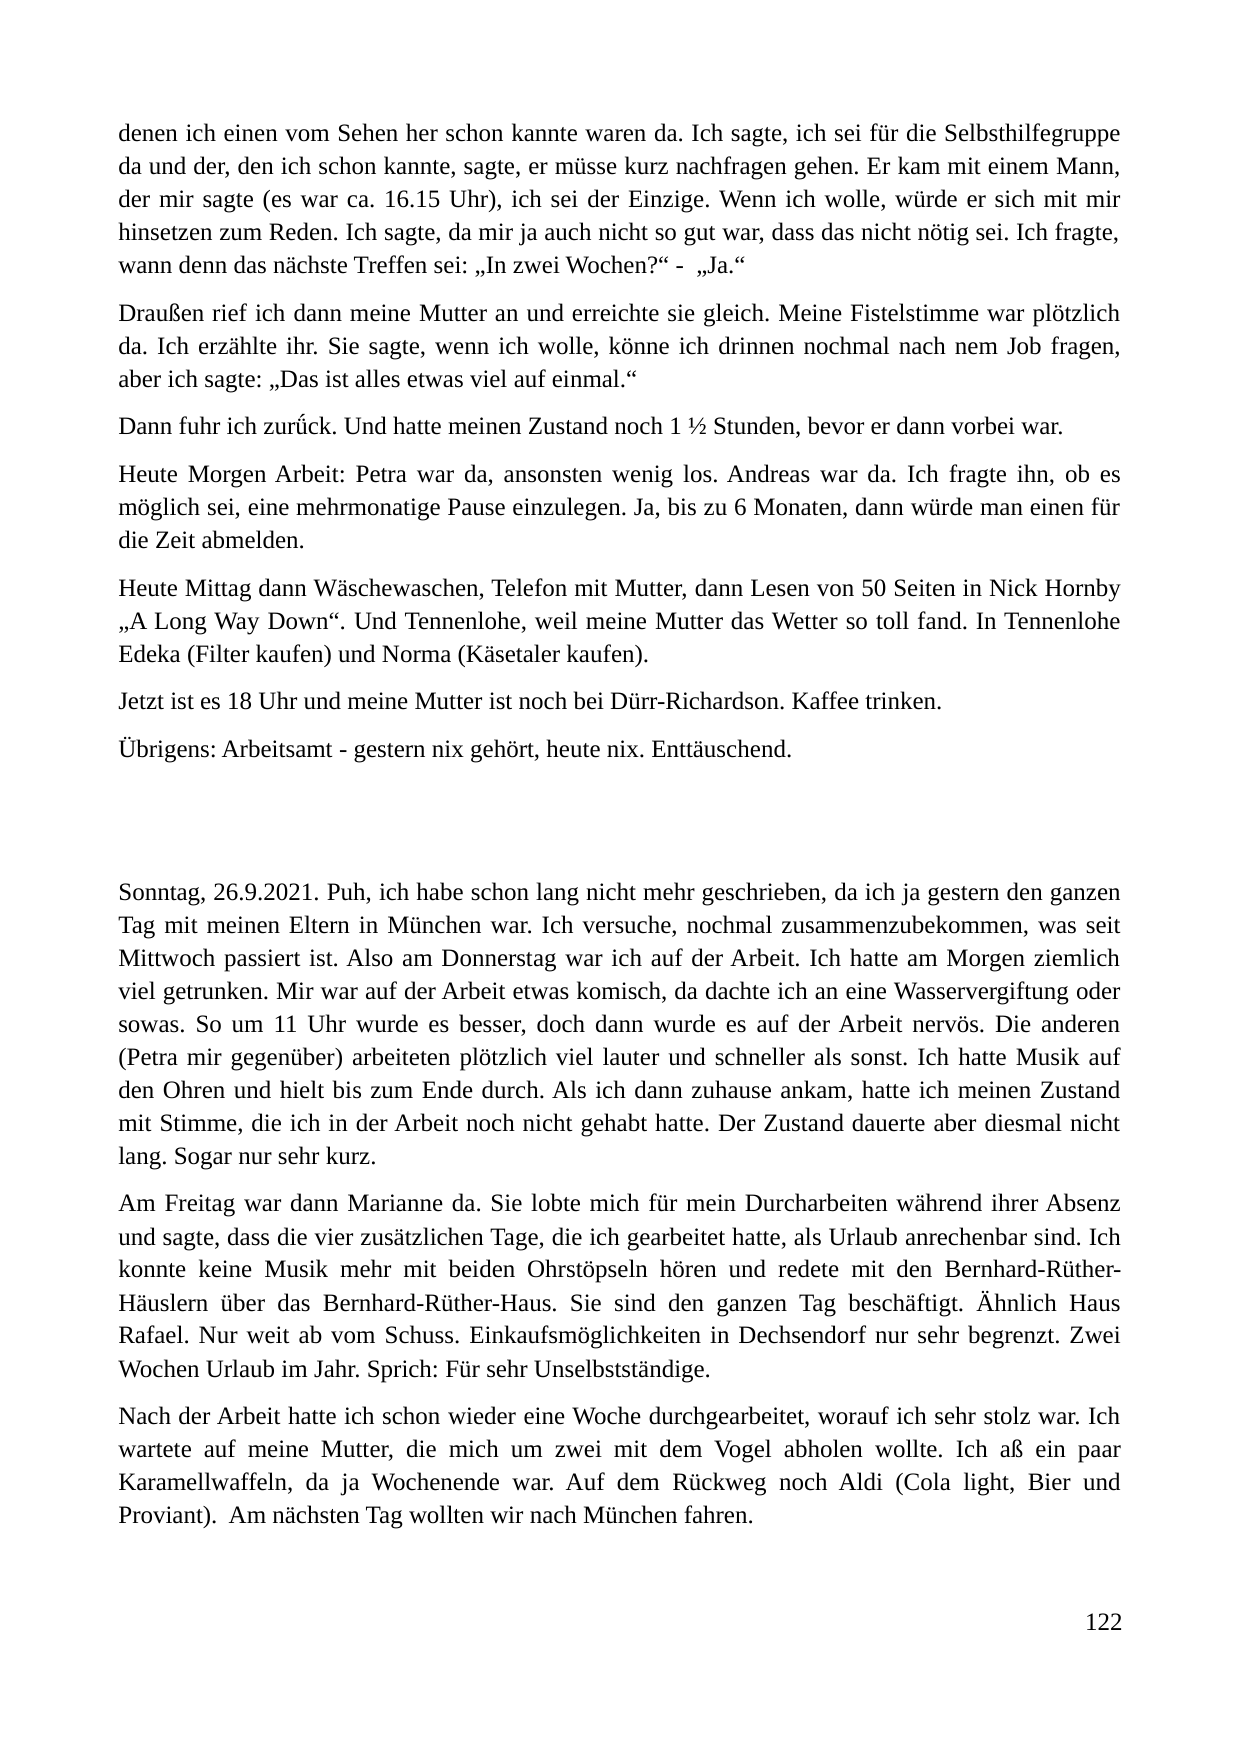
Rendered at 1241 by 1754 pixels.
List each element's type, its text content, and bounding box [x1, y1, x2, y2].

text Am Freitag war dann Marianne da. Sie lobte mich für mein Durcharbeiten während ihrer Absenz und sagte, dass die vier zusätzlichen Tage, die ich gearbeitet hatte, als Urlaub anrechenbar sind. Ich konnte keine Musik mehr mit beiden Ohrstöpseln hören und redete mit den Bernhard-Rüther-Häuslern über das Bernhard-Rüther-Haus. Sie sind den ganzen Tag beschäftigt. Ähnlich Haus Rafael. Nur weit ab vom Schuss. Einkaufsmöglichkeiten in Dechsendorf nur sehr begrenzt. Zwei Wochen Urlaub im Jahr. Sprich: Für sehr Unselbstständige. [118, 1188, 1122, 1382]
text Dann fuhr ich zurǘck. Und hatte meinen Zustand noch 1 ½ Stunden, bevor er dann vorbei war. [118, 411, 1122, 440]
text Übrigens: Arbeitsamt - gestern nix gehört, heute nix. Enttäuschend. [118, 734, 1122, 763]
text Draußen rief ich dann meine Mutter an und erreichte sie gleich. Meine Fistelstimme war plötzlich da. Ich erzählte ihr. Sie sagte, wenn ich wolle, könne ich drinnen nochmal nach nem Job fragen, aber ich sagte: „Das ist alles etwas viel auf einmal.“ [118, 298, 1122, 393]
text denen ich einen vom Sehen her schon kannte waren da. Ich sagte, ich sei für die Selbsthilfegruppe da und der, den ich schon kannte, sagte, er müsse kurz nachfragen gehen. Er kam mit einem Mann, der mir sagte (es war ca. 16.15 Uhr), ich sei der Einzige. Wenn ich wolle, würde er sich mit mir hinsetzen zum Reden. Ich sagte, da mir ja auch nicht so gut war, dass das nicht nötig sei. Ich fragte, wann denn das nächste Treffen sei: „In zwei Wochen?“ - „Ja.“ [118, 118, 1122, 279]
text Jetzt ist es 18 Uhr und meine Mutter ist noch bei Dürr-Richardson. Kaffee trinken. [118, 686, 1122, 715]
text Sonntag, 26.9.2021. Puh, ich habe schon lang nicht mehr geschrieben, da ich ja gestern den ganzen Tag mit meinen Eltern in München war. Ich versuche, nochmal zusammenzubekommen, was seit Mittwoch passiert ist. Also am Donnerstag war ich auf der Arbeit. Ich hatte am Morgen ziemlich viel getrunken. Mir war auf der Arbeit etwas komisch, da dachte ich an eine Wasservergiftung oder sowas. So um 11 Uhr wurde es besser, doch dann wurde es auf der Arbeit nervös. Die anderen (Petra mir gegenüber) arbeiteten plötzlich viel lauter und schneller als sonst. Ich hatte Musik auf den Ohren und hielt bis zum Ende durch. Als ich dann zuhause ankam, hatte ich meinen Zustand mit Stimme, die ich in der Arbeit noch nicht gehabt hatte. Der Zustand dauerte aber diesmal nicht lang. Sogar nur sehr kurz. [118, 877, 1122, 1170]
text Heute Morgen Arbeit: Petra war da, ansonsten wenig los. Andreas war da. Ich fragte ihn, ob es möglich sei, eine mehrmonatige Pause einzulegen. Ja, bis zu 6 Monaten, dann würde man einen für die Zeit abmelden. [118, 459, 1122, 554]
text Heute Mittag dann Wäschewaschen, Telefon mit Mutter, dann Lesen von 50 Seiten in Nick Hornby „A Long Way Down“. Und Tennenlohe, weil meine Mutter das Wetter so toll fand. In Tennenlohe Edeka (Filter kaufen) und Norma (Käsetaler kaufen). [118, 573, 1122, 667]
text Nach der Arbeit hatte ich schon wieder eine Woche durchgearbeitet, worauf ich sehr stolz war. Ich wartete auf meine Mutter, die mich um zwei mit dem Vogel abholen wollte. Ich aß ein paar Karamellwaffeln, da ja Wochenende war. Auf dem Rückweg noch Aldi (Cola light, Bier und Proviant). Am nächsten Tag wollten wir nach München fahren. [118, 1401, 1122, 1529]
